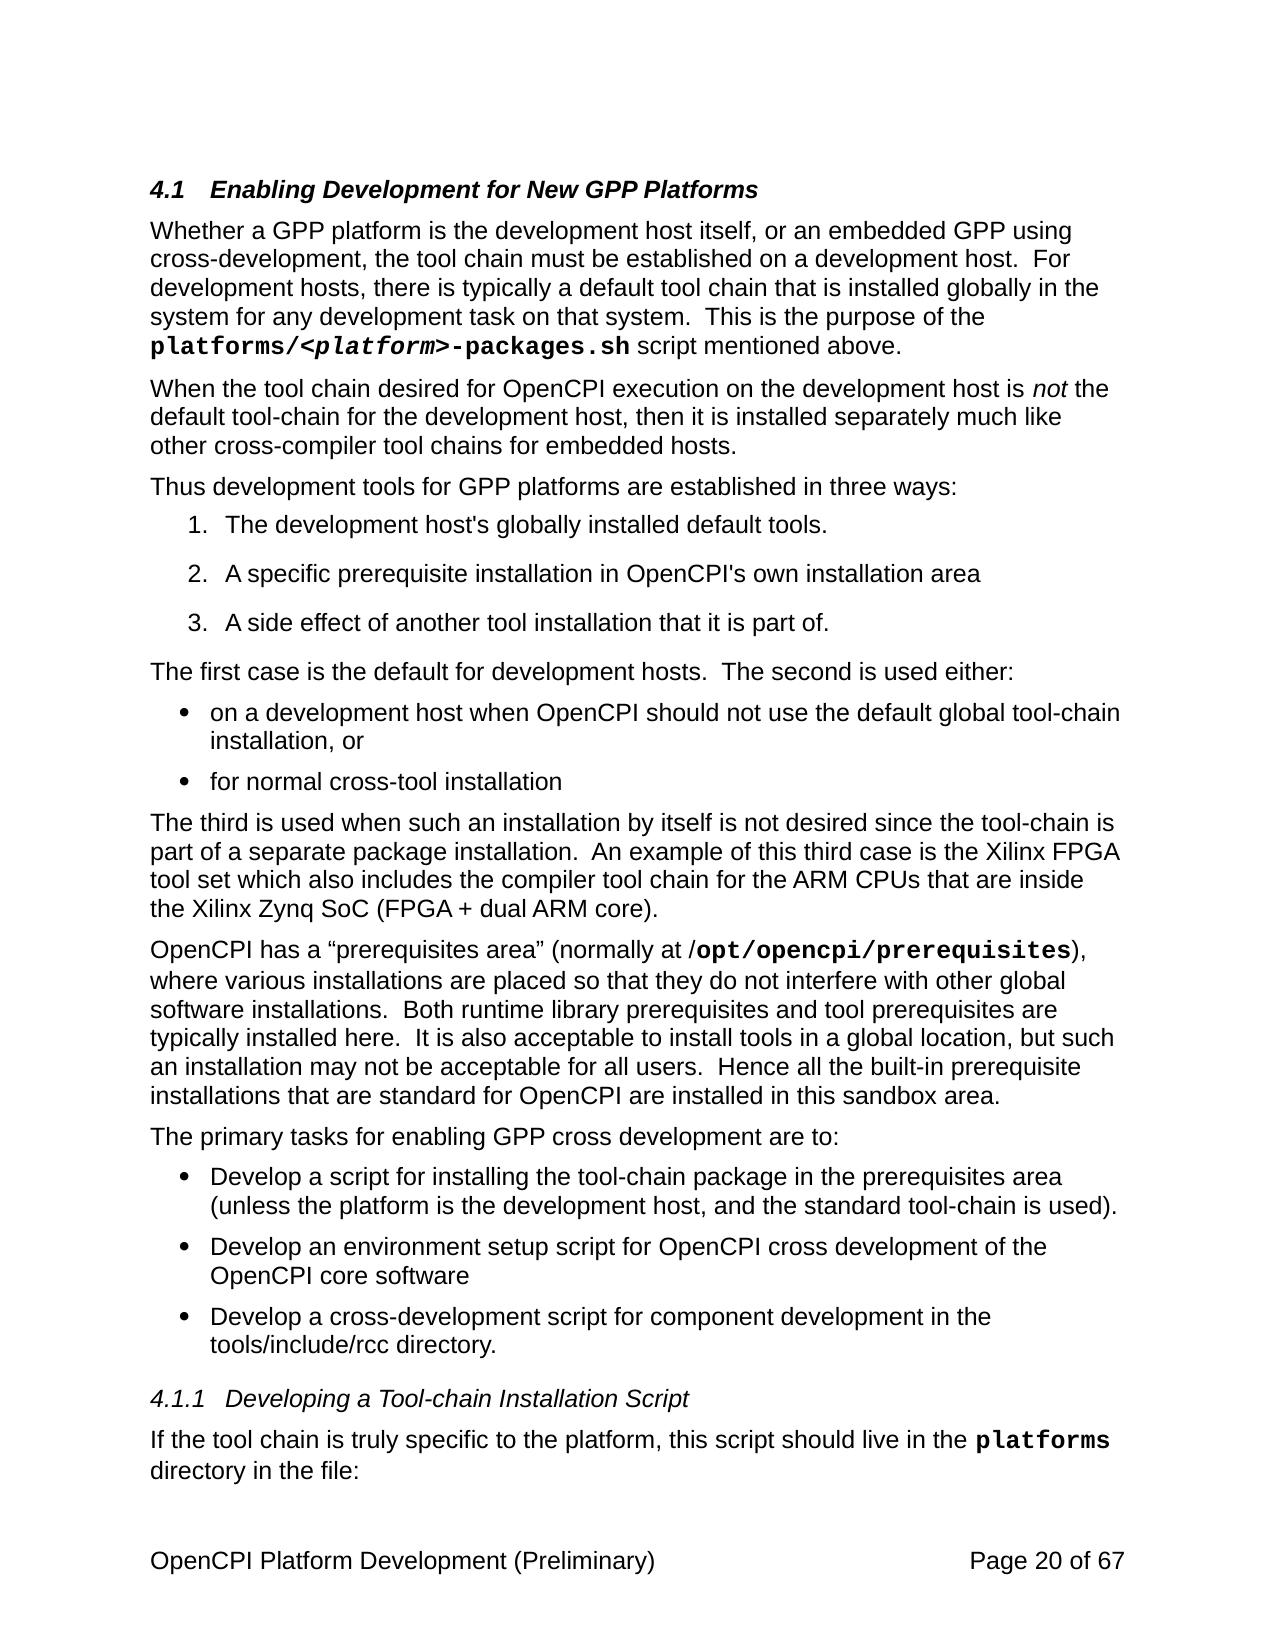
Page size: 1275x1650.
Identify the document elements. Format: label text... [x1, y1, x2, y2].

text The third is used when such an installation by itself is not desired since the tool-chain is part of a separate package installation. An example of this third case is the Xilinx FPGA tool set which also includes the compiler tool chain for the ARM CPUs that are inside the Xilinx Zynq SoC (FPGA + dual ARM core). [150, 808, 1125, 923]
list Develop a script for installing the tool-chain package in the prerequisites area (unless the platform is the development host, and the standard tool-chain is used). [180, 1162, 1125, 1220]
subtitle Developing a Tool-chain Installation Script [150, 1384, 1125, 1413]
list A side effect of another tool installation that it is part of. [187, 608, 1125, 636]
list on a development host when OpenCPI should not use the default global tool-chain installation, or [180, 697, 1125, 755]
subtitle Enabling Development for New GPP Platforms [150, 175, 1125, 204]
text The first case is the default for development hosts. The second is used either: [150, 657, 1125, 686]
text OpenCPI has a “prerequisites area” (normally at /opt/opencpi/prerequisites), where various installations are placed so that they do not interfere with other global software installations. Both runtime library prerequisites and tool prerequisites are typically installed here. It is also acceptable to install tools in a global location, but such an installation may not be acceptable for all users. Hence all the built-in prerequisite installations that are standard for OpenCPI are installed in this sandbox area. [150, 935, 1125, 1109]
text When the tool chain desired for OpenCPI execution on the development host is not the default tool-chain for the development host, then it is installed separately much like other cross-compiler tool chains for embedded hosts. [150, 374, 1125, 460]
list for normal cross-tool installation [180, 767, 1125, 796]
list A specific prerequisite installation in OpenCPI's own installation area [187, 559, 1125, 587]
list Develop a cross-development script for component development in the tools/include/rcc directory. [180, 1301, 1125, 1359]
text If the tool chain is truly specific to the platform, this script should live in the platforms directory in the file: [150, 1425, 1125, 1484]
text The primary tasks for enabling GPP cross development are to: [150, 1122, 1125, 1150]
text Thus development tools for GPP platforms are established in three ways: [150, 472, 1125, 501]
list Develop an environment setup script for OpenCPI cross development of the OpenCPI core software [180, 1232, 1125, 1289]
text Whether a GPP platform is the development host itself, or an embedded GPP using cross-development, the tool chain must be established on a development host. For development hosts, there is typically a default tool chain that is installed globally in the system for any development task on that system. This is the purpose of the platforms/<platform>-packages.sh script mentioned above. [150, 216, 1125, 362]
list The development host's globally installed default tools. [187, 509, 1125, 538]
